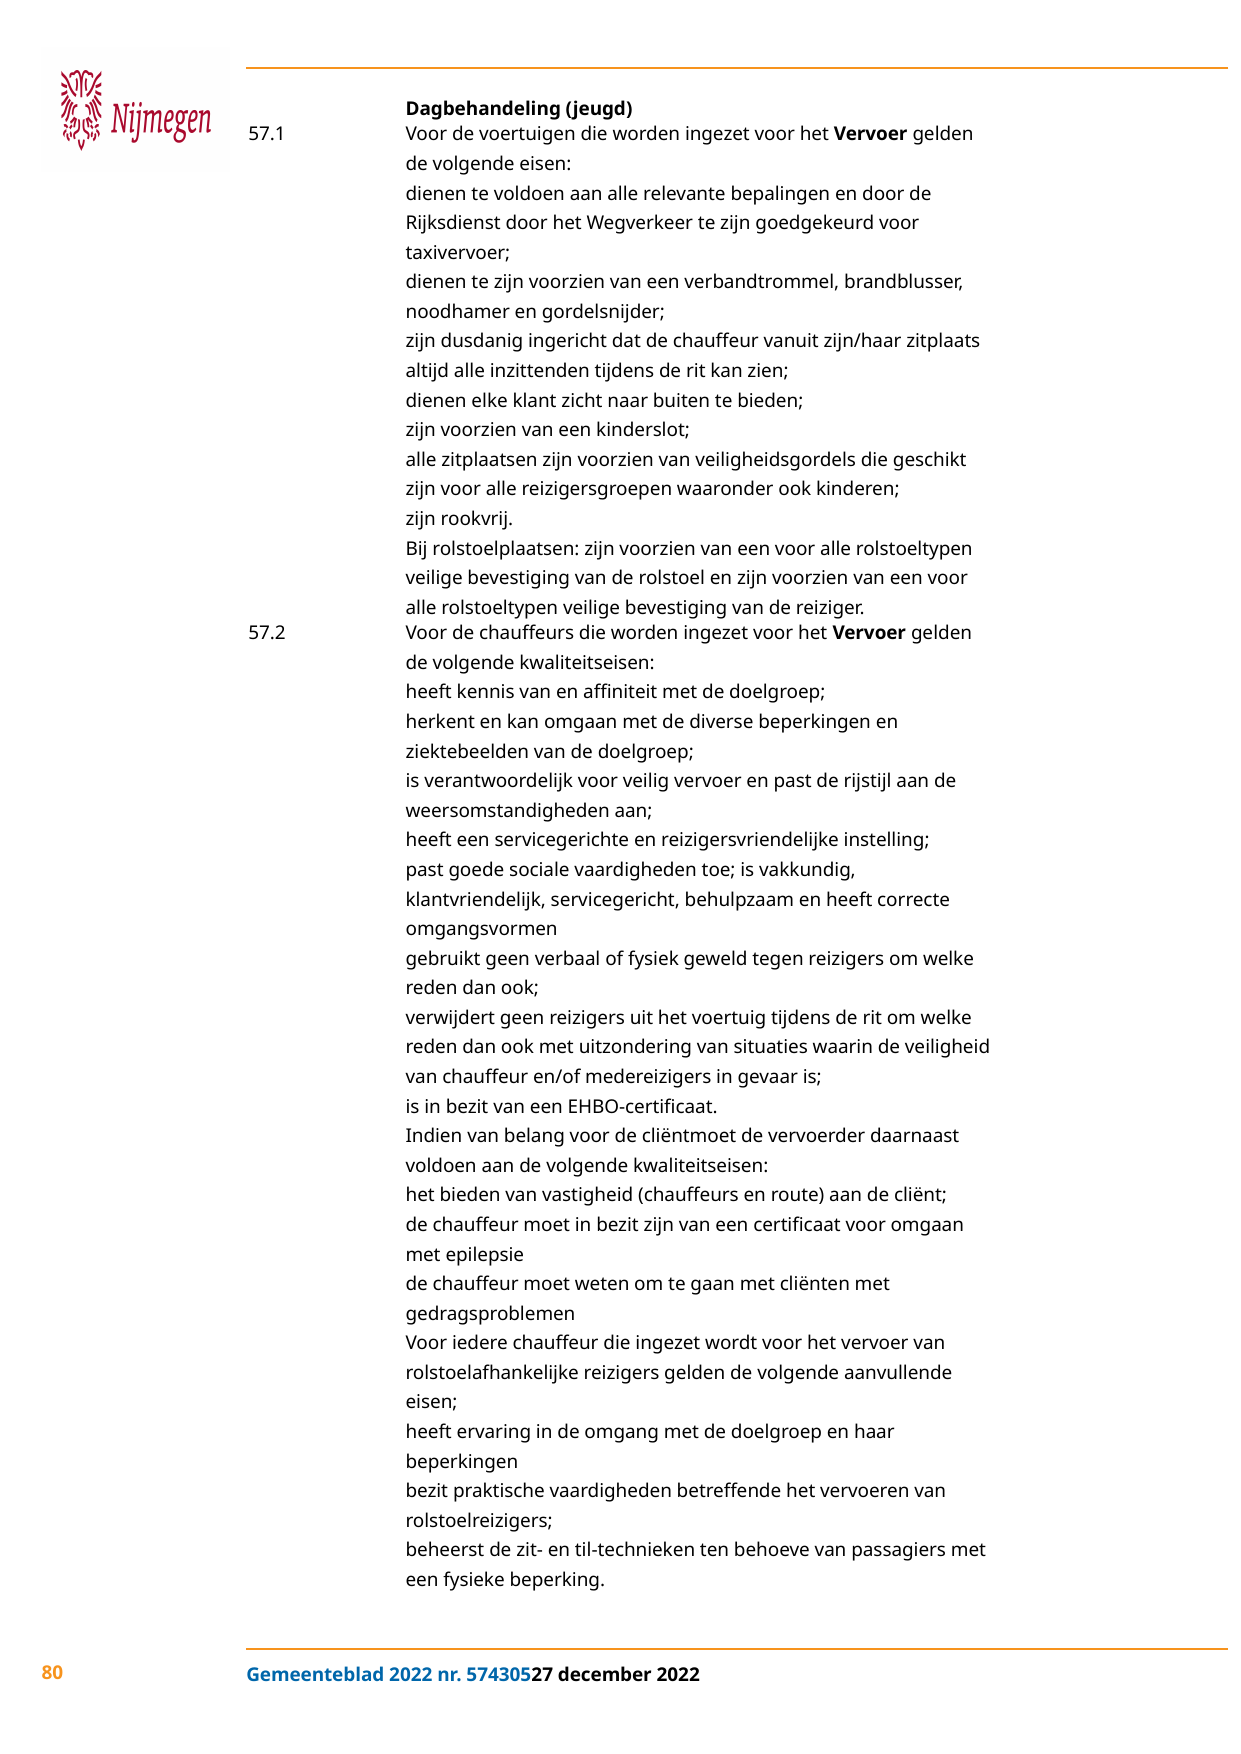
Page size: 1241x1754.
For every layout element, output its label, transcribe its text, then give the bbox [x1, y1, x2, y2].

picture [41, 47, 231, 172]
table_cell 57.2 [248, 620, 405, 1592]
table_cell [248, 95, 405, 121]
table_cell Voor de voertuigen die worden ingezet voor het Vervoer gelden de volgende eisen: dienen te voldoen aan alle relevante bepalingen en door de Rijksdienst door het Wegverkeer te zijn goedgekeurd voor taxivervoer; dienen te zijn voorzien van een verbandtrommel, brandblusser, noodhamer en gordelsnijder; zijn dusdanig ingericht dat de chauffeur vanuit zijn/haar zitplaats altijd alle inzittenden tijdens de rit kan zien; dienen elke klant zicht naar buiten te bieden; zijn voorzien van een kinderslot; alle zitplaatsen zijn voorzien van veiligheidsgordels die geschikt zijn voor alle reizigersgroepen waaronder ook kinderen; zijn rookvrij. Bij rolstoelplaatsen: zijn voorzien van een voor alle rolstoeltypen veilige bevestiging van de rolstoel en zijn voorzien van een voor alle rolstoeltypen veilige bevestiging van de reiziger. [405, 121, 994, 619]
table_cell Voor de chauffeurs die worden ingezet voor het Vervoer gelden de volgende kwaliteitseisen: heeft kennis van en affiniteit met de doelgroep; herkent en kan omgaan met de diverse beperkingen en ziektebeelden van de doelgroep; is verantwoordelijk voor veilig vervoer en past de rijstijl aan de weersomstandigheden aan; heeft een servicegerichte en reizigersvriendelijke instelling; past goede sociale vaardigheden toe; is vakkundig, klantvriendelijk, servicegericht, behulpzaam en heeft correcte omgangsvormen gebruikt geen verbaal of fysiek geweld tegen reizigers om welke reden dan ook; verwijdert geen reizigers uit het voertuig tijdens de rit om welke reden dan ook met uitzondering van situaties waarin de veiligheid van chauffeur en/of medereizigers in gevaar is; is in bezit van een EHBO-certificaat. Indien van belang voor de cliëntmoet de vervoerder daarnaast voldoen aan de volgende kwaliteitseisen: het bieden van vastigheid (chauffeurs en route) aan de cliënt; de chauffeur moet in bezit zijn van een certificaat voor omgaan met epilepsie de chauffeur moet weten om te gaan met cliënten met gedragsproblemen Voor iedere chauffeur die ingezet wordt voor het vervoer van rolstoelafhankelijke reizigers gelden de volgende aanvullende eisen; heeft ervaring in de omgang met de doelgroep en haar beperkingen bezit praktische vaardigheden betreffende het vervoeren van rolstoelreizigers; beheerst de zit- en til-technieken ten behoeve van passagiers met een fysieke beperking. [405, 620, 994, 1592]
table_cell 57.1 [248, 121, 405, 619]
table_cell Dagbehandeling (jeugd) [405, 95, 994, 121]
